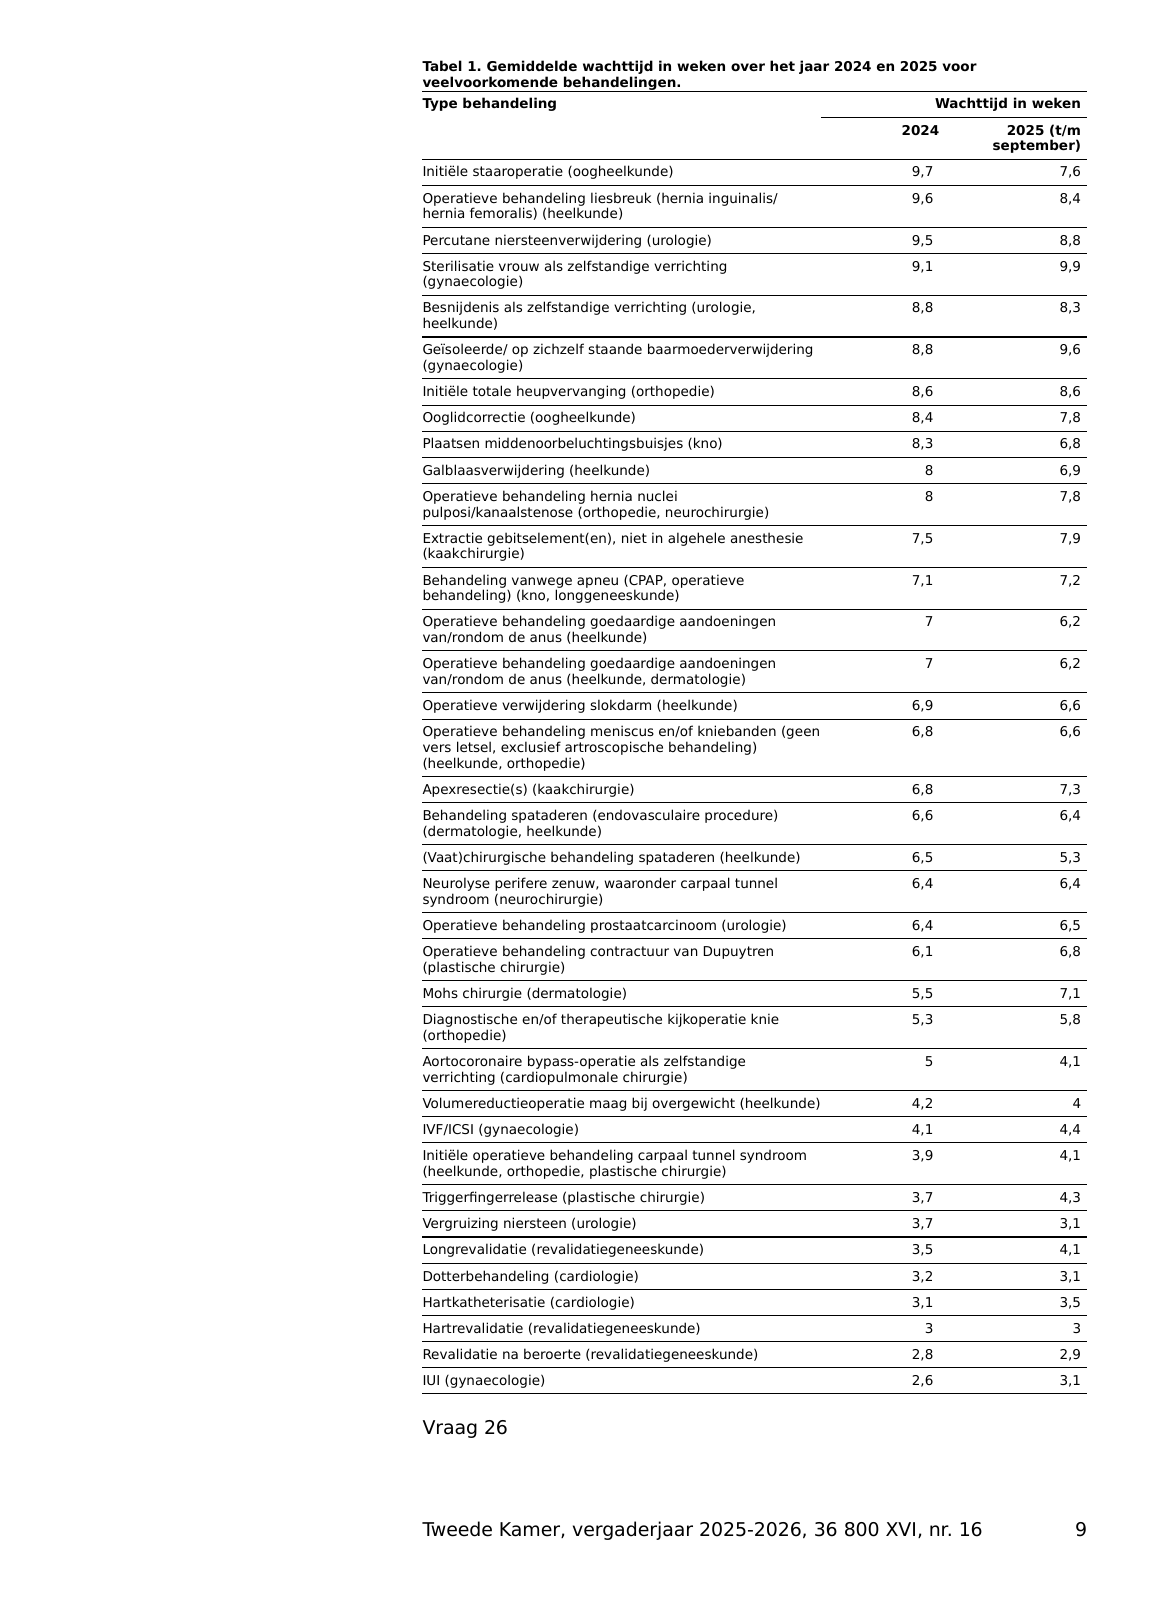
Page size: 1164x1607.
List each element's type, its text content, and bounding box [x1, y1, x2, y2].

table_cell 7,1 [939, 981, 1087, 1006]
table_cell 5,5 [821, 981, 939, 1006]
table_cell Aortocoronaire bypass-operatie als zelfstandige verrichting (cardiopulmonale chirurgie) [422, 1049, 821, 1090]
table_cell Operatieve behandeling meniscus en/of kniebanden (geen vers letsel, exclusief artroscopische behandeling) (heelkunde, orthopedie) [422, 720, 821, 776]
table_cell 6,8 [939, 432, 1087, 457]
table_cell 8,8 [821, 338, 939, 378]
table_cell Neurolyse perifere zenuw, waaronder carpaal tunnel syndroom (neurochirurgie) [422, 871, 821, 912]
table_cell Wachttijd in weken [821, 92, 1087, 117]
table_cell 6,4 [821, 871, 939, 912]
table_cell 7,2 [939, 568, 1087, 608]
table_cell 3 [821, 1316, 939, 1341]
table_cell 6,2 [939, 610, 1087, 650]
table_cell 9,7 [821, 160, 939, 185]
table_cell Sterilisatie vrouw als zelfstandige verrichting (gynaecologie) [422, 254, 821, 294]
table_cell IUI (gynaecologie) [422, 1368, 821, 1393]
table_cell Behandeling vanwege apneu (CPAP, operatieve behandeling) (kno, longgeneeskunde) [422, 568, 821, 608]
table_cell 4,1 [821, 1117, 939, 1142]
table_cell 3,1 [939, 1368, 1087, 1393]
table_cell 3,9 [821, 1143, 939, 1184]
table_cell 9,5 [821, 228, 939, 253]
table_cell Dotterbehandeling (cardiologie) [422, 1264, 821, 1289]
table_cell Percutane niersteenverwijdering (urologie) [422, 228, 821, 253]
table_cell Behandeling spataderen (endovasculaire procedure) (dermatologie, heelkunde) [422, 803, 821, 844]
table_cell Plaatsen middenoorbeluchtingsbuisjes (kno) [422, 432, 821, 457]
table_cell 5,3 [939, 845, 1087, 870]
table_cell 4,2 [821, 1091, 939, 1116]
table_cell 8,3 [821, 432, 939, 457]
table_cell 3,5 [821, 1238, 939, 1263]
table_cell 6,6 [821, 803, 939, 844]
table_cell Longrevalidatie (revalidatiegeneeskunde) [422, 1238, 821, 1263]
table_cell 9,6 [821, 186, 939, 227]
table_cell 8,6 [939, 379, 1087, 404]
table_cell Operatieve behandeling goedaardige aandoeningen van/rondom de anus (heelkunde) [422, 610, 821, 650]
table_cell 4,1 [939, 1238, 1087, 1263]
table_cell 7,8 [939, 406, 1087, 431]
table_cell 2,8 [821, 1342, 939, 1367]
table_cell 8 [821, 484, 939, 525]
table_cell 7,6 [939, 160, 1087, 185]
table_cell 3,7 [821, 1185, 939, 1210]
table_cell 8,4 [939, 186, 1087, 227]
table_cell 5,3 [821, 1007, 939, 1048]
table_cell 6,9 [939, 458, 1087, 483]
table_cell 6,8 [821, 777, 939, 802]
table_cell Triggerfingerrelease (plastische chirurgie) [422, 1185, 821, 1210]
text Vraag 26 [422, 1417, 1087, 1438]
table_cell Hartkatheterisatie (cardiologie) [422, 1290, 821, 1315]
table_cell 8,8 [821, 296, 939, 336]
table_cell 3,2 [821, 1264, 939, 1289]
table_cell 6,6 [939, 720, 1087, 776]
table_cell 2025 (t/m september) [939, 118, 1087, 158]
table_cell 6,4 [821, 913, 939, 938]
table_cell Operatieve behandeling contractuur van Dupuytren (plastische chirurgie) [422, 939, 821, 980]
table_cell Type behandeling [422, 92, 821, 158]
table_cell 6,6 [939, 693, 1087, 718]
table_cell (Vaat)chirurgische behandeling spataderen (heelkunde) [422, 845, 821, 870]
table_cell 7,1 [821, 568, 939, 608]
table_cell Vergruizing niersteen (urologie) [422, 1211, 821, 1236]
table_cell 3,1 [821, 1290, 939, 1315]
table_cell 8,6 [821, 379, 939, 404]
table_cell Diagnostische en/of therapeutische kijkoperatie knie (orthopedie) [422, 1007, 821, 1048]
table_cell 6,2 [939, 651, 1087, 692]
table_cell 3,1 [939, 1211, 1087, 1236]
table_cell IVF/ICSI (gynaecologie) [422, 1117, 821, 1142]
table_cell Mohs chirurgie (dermatologie) [422, 981, 821, 1006]
table_cell 2,9 [939, 1342, 1087, 1367]
table_cell 8,4 [821, 406, 939, 431]
table_cell 7,9 [939, 526, 1087, 567]
table_cell 7,8 [939, 484, 1087, 525]
table_cell 4,3 [939, 1185, 1087, 1210]
table_cell 4,1 [939, 1049, 1087, 1090]
table_cell Volumereductieoperatie maag bij overgewicht (heelkunde) [422, 1091, 821, 1116]
table_cell Initiële operatieve behandeling carpaal tunnel syndroom (heelkunde, orthopedie, plastische chirurgie) [422, 1143, 821, 1184]
table_cell Apexresectie(s) (kaakchirurgie) [422, 777, 821, 802]
table_cell Operatieve verwijdering slokdarm (heelkunde) [422, 693, 821, 718]
table_cell 9,1 [821, 254, 939, 294]
table_cell 9,9 [939, 254, 1087, 294]
table_cell 4 [939, 1091, 1087, 1116]
table_cell Operatieve behandeling prostaatcarcinoom (urologie) [422, 913, 821, 938]
table_cell 6,9 [821, 693, 939, 718]
table_cell 7 [821, 610, 939, 650]
table_cell 3,5 [939, 1290, 1087, 1315]
table_cell Operatieve behandeling hernia nuclei pulposi/kanaalstenose (orthopedie, neurochirurgie) [422, 484, 821, 525]
table_cell 6,1 [821, 939, 939, 980]
table_cell 8,3 [939, 296, 1087, 336]
table_cell 7 [821, 651, 939, 692]
table_cell 8 [821, 458, 939, 483]
table_cell Geïsoleerde/ op zichzelf staande baarmoederverwijdering (gynaecologie) [422, 338, 821, 378]
table_cell 9,6 [939, 338, 1087, 378]
table_cell 6,8 [821, 720, 939, 776]
table_cell Initiële totale heupvervanging (orthopedie) [422, 379, 821, 404]
table_cell 7,5 [821, 526, 939, 567]
table_cell Initiële staaroperatie (oogheelkunde) [422, 160, 821, 185]
table_cell 3,7 [821, 1211, 939, 1236]
table_cell 5,8 [939, 1007, 1087, 1048]
table_cell Ooglidcorrectie (oogheelkunde) [422, 406, 821, 431]
table_cell 8,8 [939, 228, 1087, 253]
table_cell 6,4 [939, 871, 1087, 912]
table_cell 6,5 [821, 845, 939, 870]
table_cell 7,3 [939, 777, 1087, 802]
table_cell 5 [821, 1049, 939, 1090]
table_cell Hartrevalidatie (revalidatiegeneeskunde) [422, 1316, 821, 1341]
table_cell 4,4 [939, 1117, 1087, 1142]
table_cell 3,1 [939, 1264, 1087, 1289]
table_cell 4,1 [939, 1143, 1087, 1184]
table_cell Besnijdenis als zelfstandige verrichting (urologie, heelkunde) [422, 296, 821, 336]
table_cell 6,5 [939, 913, 1087, 938]
table_cell Operatieve behandeling liesbreuk (hernia inguinalis/ hernia femoralis) (heelkunde) [422, 186, 821, 227]
table_cell 6,8 [939, 939, 1087, 980]
table_cell Extractie gebitselement(en), niet in algehele anesthesie (kaakchirurgie) [422, 526, 821, 567]
table_cell 6,4 [939, 803, 1087, 844]
table_cell Revalidatie na beroerte (revalidatiegeneeskunde) [422, 1342, 821, 1367]
table_cell 3 [939, 1316, 1087, 1341]
table_header Tabel 1. Gemiddelde wachttijd in weken over het jaar 2024 en 2025 voor veelvoorkomende behandelingen. [422, 59, 1087, 91]
table_cell Galblaasverwijdering (heelkunde) [422, 458, 821, 483]
table_cell 2,6 [821, 1368, 939, 1393]
table_cell 2024 [821, 118, 939, 158]
table_cell Operatieve behandeling goedaardige aandoeningen van/rondom de anus (heelkunde, dermatologie) [422, 651, 821, 692]
